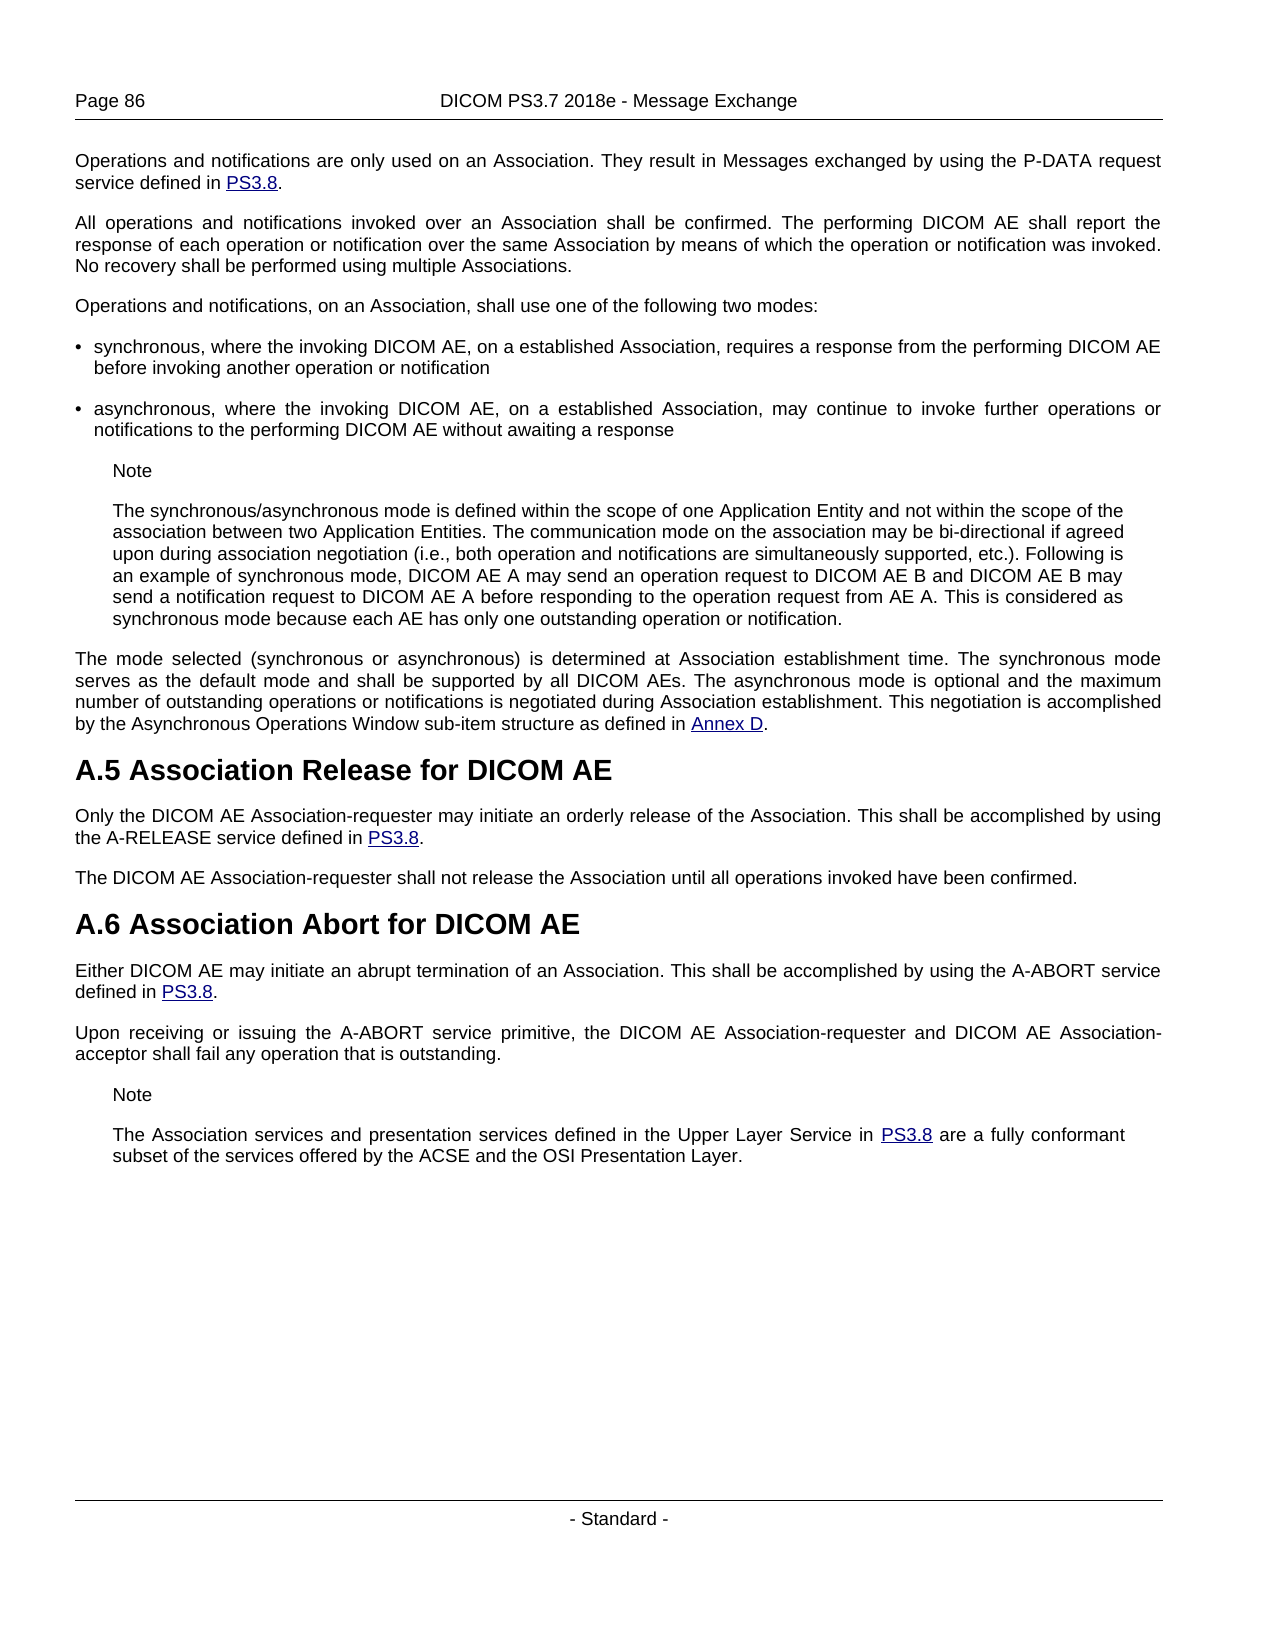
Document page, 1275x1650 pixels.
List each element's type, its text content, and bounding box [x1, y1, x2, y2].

text All operations and notifications invoked over an Association shall be confirmed. The performing DICOM AE shall report the response of each operation or notification over the same Association by means of which the operation or notification was invoked. No recovery shall be performed using multiple Associations. [75, 212, 1162, 277]
text Upon receiving or issuing the A-ABORT service primitive, the DICOM AE Association-requester and DICOM AE Association-acceptor shall fail any operation that is outstanding. [75, 1021, 1162, 1064]
text Note [112, 1083, 1125, 1105]
text Operations and notifications, on an Association, shall use one of the following two modes: [75, 295, 1162, 317]
text The Association services and presentation services defined in the Upper Layer Service in PS3.8 are a fully conformant subset of the services offered by the ACSE and the OSI Presentation Layer. [112, 1124, 1125, 1167]
list asynchronous, where the invoking DICOM AE, on a established Association, may continue to invoke further operations or notifications to the performing DICOM AE without awaiting a response [75, 397, 1162, 441]
text Only the DICOM AE Association-requester may initiate an orderly release of the Association. This shall be accomplished by using the A-RELEASE service defined in PS3.8. [75, 805, 1162, 848]
text A.5 Association Release for DICOM AE [75, 753, 1162, 786]
list synchronous, where the invoking DICOM AE, on a established Association, requires a response from the performing DICOM AE before invoking another operation or notification [75, 336, 1162, 379]
text The synchronous/asynchronous mode is defined within the scope of one Application Entity and not within the scope of the association between two Application Entities. The communication mode on the association may be bi-directional if agreed upon during association negotiation (i.e., both operation and notifications are simultaneously supported, etc.). Following is an example of synchronous mode, DICOM AE A may send an operation request to DICOM AE B and DICOM AE B may send a notification request to DICOM AE A before responding to the operation request from AE A. This is considered as synchronous mode because each AE has only one outstanding operation or notification. [112, 500, 1125, 629]
text The DICOM AE Association-requester shall not release the Association until all operations invoked have been confirmed. [75, 867, 1162, 888]
text A.6 Association Abort for DICOM AE [75, 907, 1162, 941]
text Note [112, 459, 1125, 481]
text Operations and notifications are only used on an Association. They result in Messages exchanged by using the P-DATA request service defined in PS3.8. [75, 150, 1162, 193]
text Either DICOM AE may initiate an abrupt termination of an Association. This shall be accomplished by using the A-ABORT service defined in PS3.8. [75, 959, 1162, 1003]
text The mode selected (synchronous or asynchronous) is determined at Association establishment time. The synchronous mode serves as the default mode and shall be supported by all DICOM AEs. The asynchronous mode is optional and the maximum number of outstanding operations or notifications is negotiated during Association establishment. This negotiation is accomplished by the Asynchronous Operations Window sub-item structure as defined in Annex D. [75, 648, 1162, 734]
